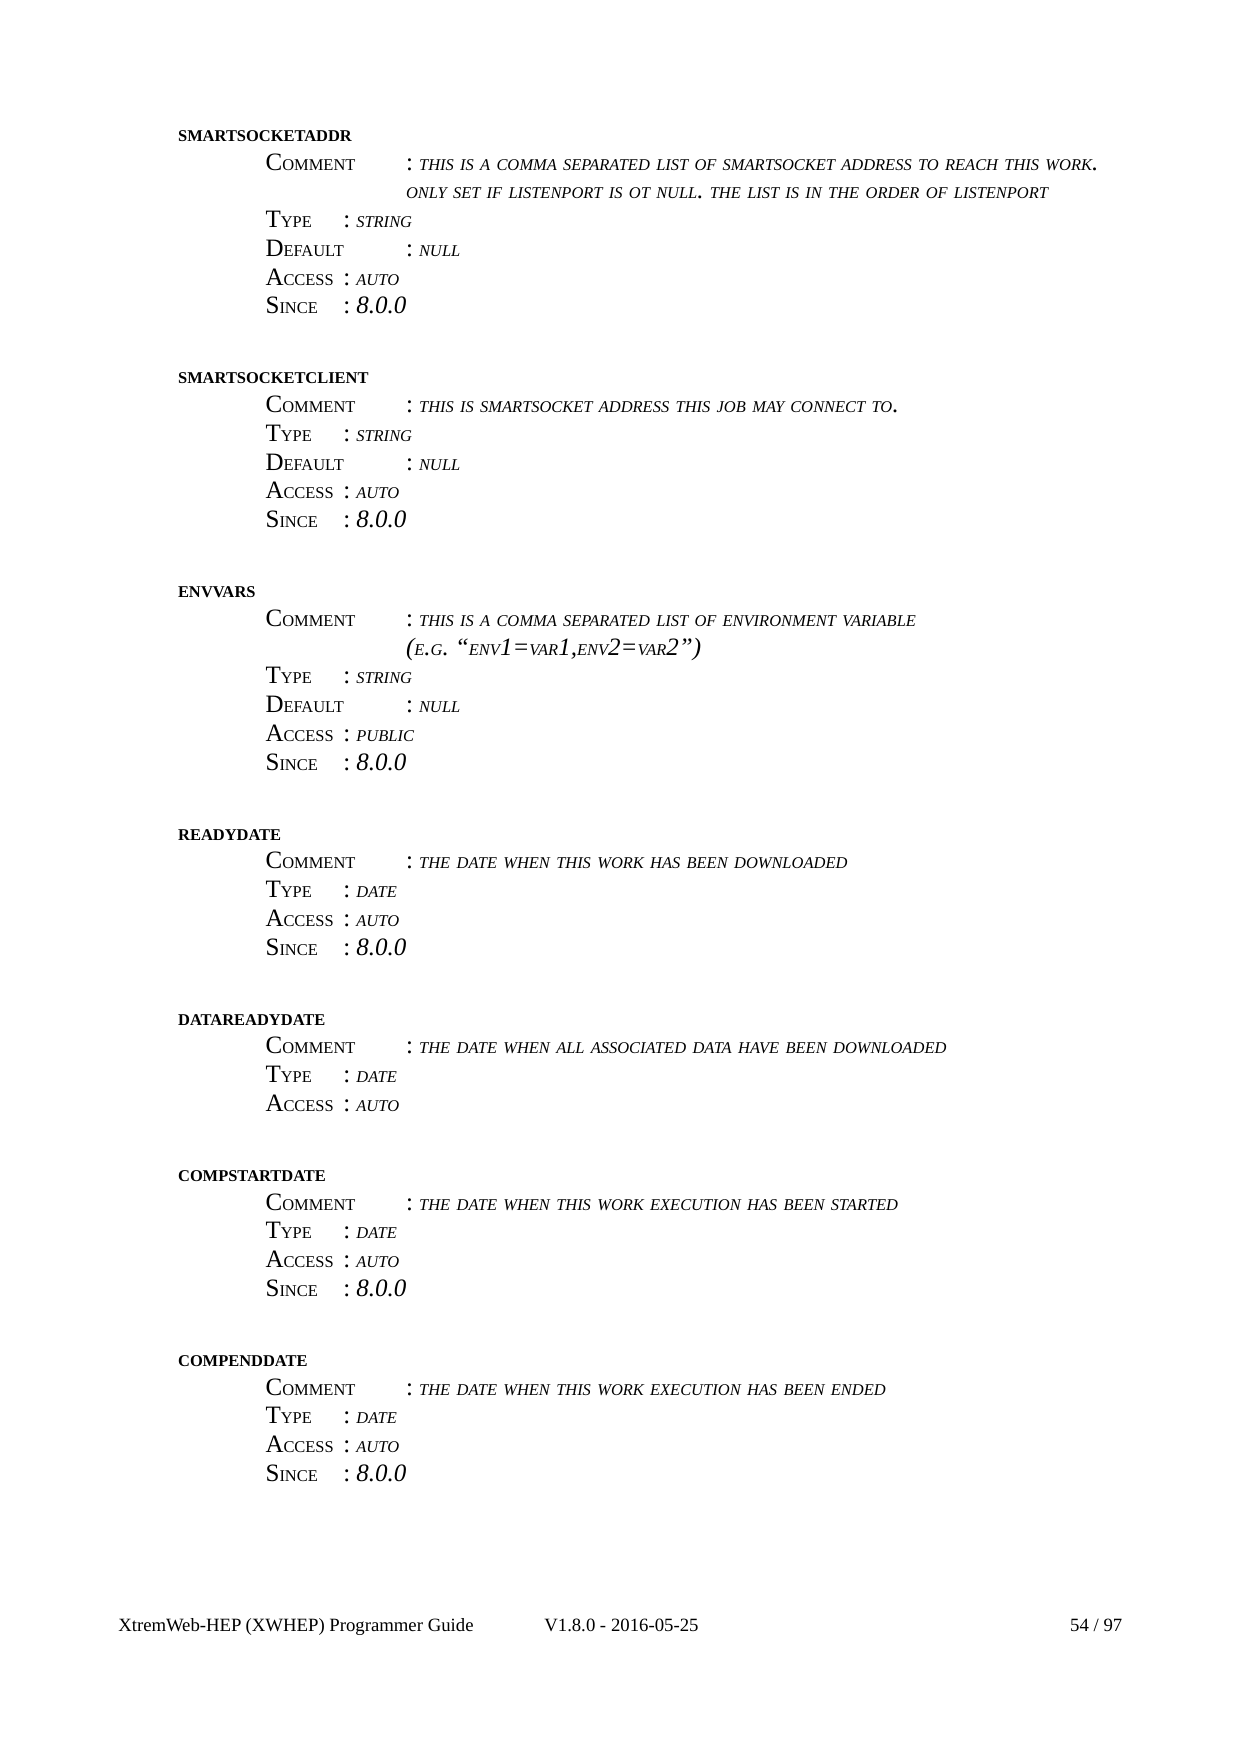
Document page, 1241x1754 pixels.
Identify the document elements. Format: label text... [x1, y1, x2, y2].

text datareadydate [178, 1002, 1122, 1031]
text Type : string [265, 418, 1122, 447]
text Since : 8.0.0 [265, 1273, 1122, 1302]
text Default : null [265, 447, 1122, 476]
text Comment : this is a comma separated list of environment variable (e.g. “env1=var1,env2=var2”) [265, 603, 1122, 661]
text compenddate [178, 1343, 1122, 1372]
text Since : 8.0.0 [265, 1458, 1122, 1487]
text Default : null [265, 233, 1122, 262]
text Type : date [265, 874, 1122, 903]
text Comment : this is a comma separated list of smartsocket address to reach this work. only set if listenport is ot null. the list is in the order of listenport [265, 147, 1122, 204]
text Since : 8.0.0 [265, 291, 1122, 319]
text Type : string [265, 661, 1122, 689]
text Type : date [265, 1401, 1122, 1429]
text Access : auto [265, 476, 1122, 504]
text Comment : the date when this work has been downloaded [265, 846, 1122, 874]
text Comment : this is smartsocket address this job may connect to. [265, 389, 1122, 418]
text Type : date [265, 1216, 1122, 1244]
text Comment : the date when this work execution has been ended [265, 1372, 1122, 1401]
text Access : auto [265, 1088, 1122, 1117]
text Default : null [265, 689, 1122, 718]
text Access : auto [265, 903, 1122, 932]
text compstartdate [178, 1158, 1122, 1187]
text smartsocketclient [178, 361, 1122, 389]
text Access : auto [265, 262, 1122, 291]
text Access : auto [265, 1244, 1122, 1273]
text Since : 8.0.0 [265, 747, 1122, 776]
text envvars [178, 574, 1122, 603]
text Type : string [265, 204, 1122, 233]
text Comment : the date when this work execution has been started [265, 1187, 1122, 1216]
text Access : public [265, 718, 1122, 747]
text Type : date [265, 1059, 1122, 1088]
text Comment : the date when all associated data have been downloaded [265, 1031, 1122, 1059]
text Since : 8.0.0 [265, 932, 1122, 961]
text Since : 8.0.0 [265, 504, 1122, 533]
text readydate [178, 817, 1122, 846]
text Access : auto [265, 1429, 1122, 1458]
text smartsocketaddr [178, 118, 1122, 147]
